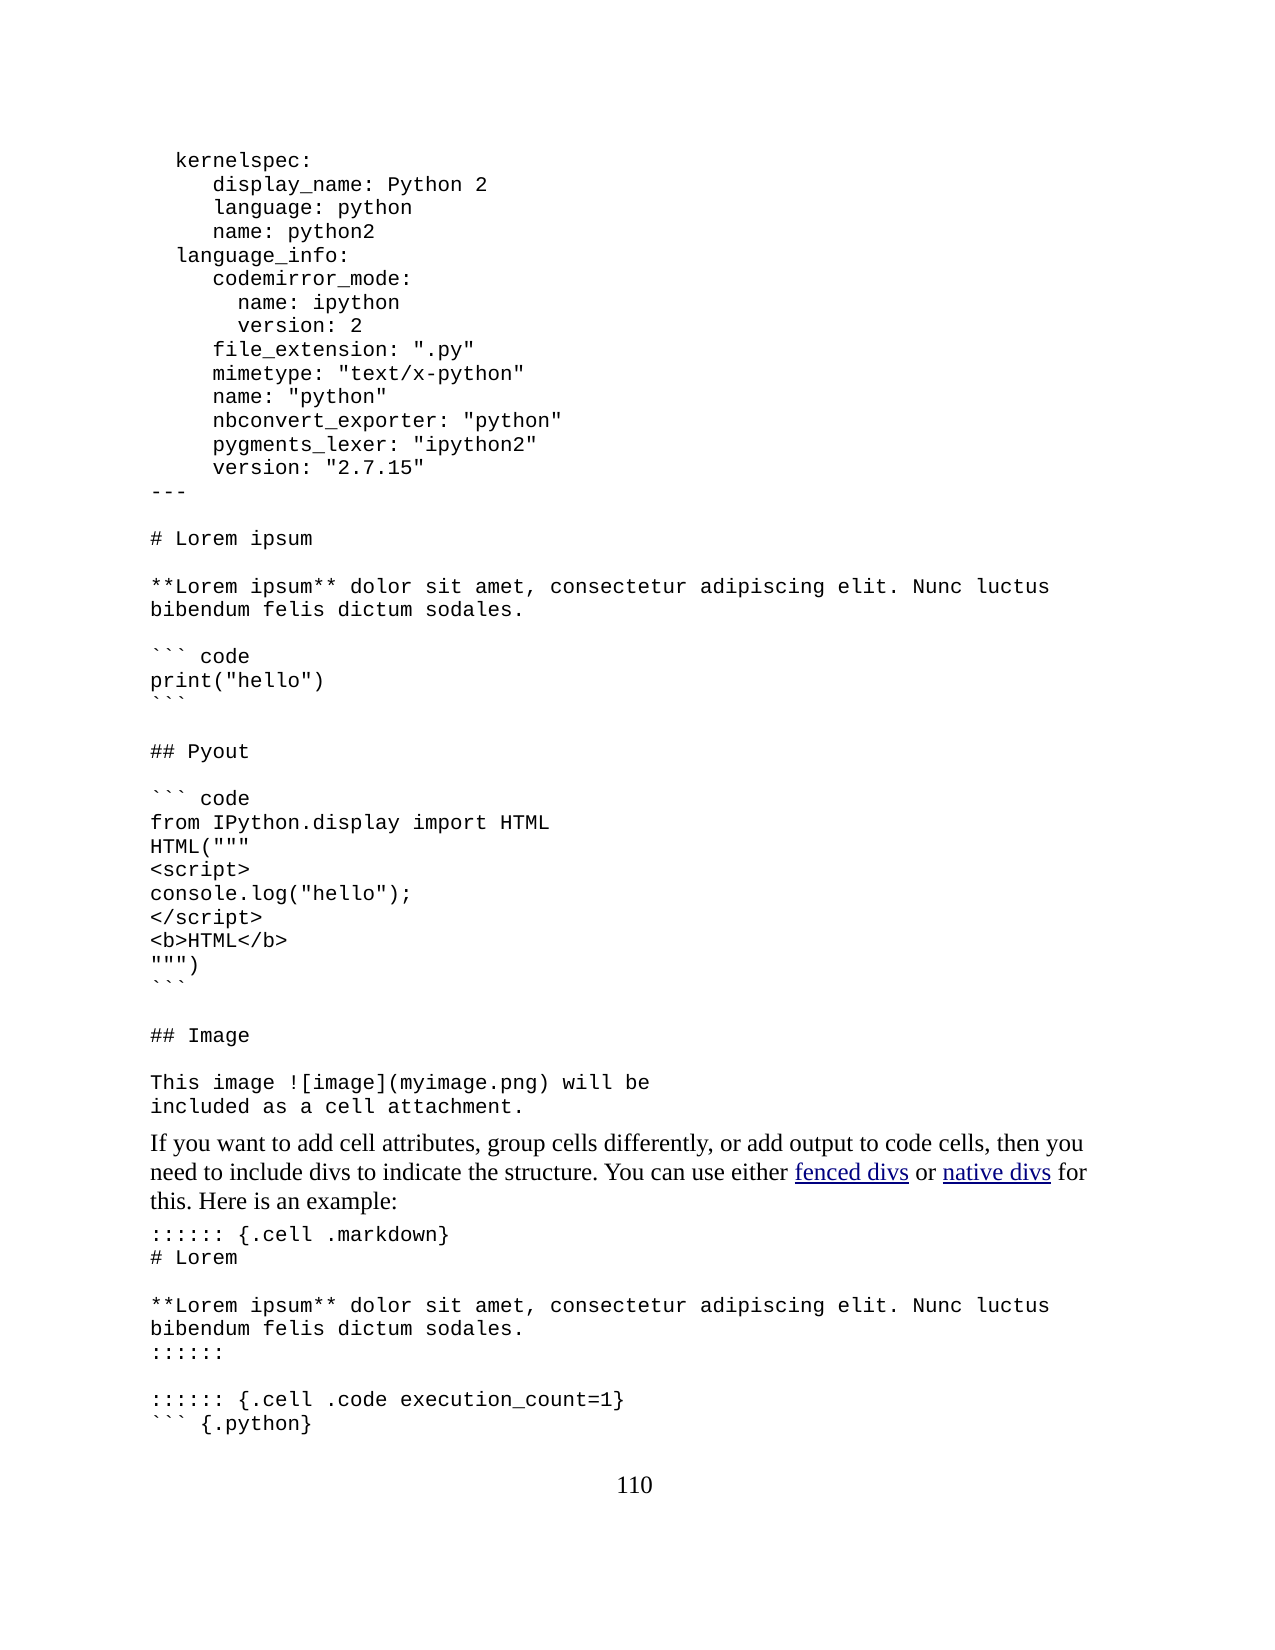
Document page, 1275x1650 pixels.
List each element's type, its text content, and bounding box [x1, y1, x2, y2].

text # Lorem ipsum [150, 528, 1125, 552]
text codemirror_mode: [150, 268, 1125, 292]
text <script> [150, 859, 1125, 883]
text name: ipython [150, 292, 1125, 316]
text ``` [150, 694, 1125, 717]
text If you want to add cell attributes, group cells differently, or add output to code cells, then you need to include divs to indicate the structure. You can use either fenced divs or native divs for this. Here is an example: [150, 1128, 1125, 1215]
text version: 2 [150, 316, 1125, 339]
text """) [150, 954, 1125, 978]
text nbconvert_exporter: "python" [150, 410, 1125, 434]
text from IPython.display import HTML [150, 812, 1125, 836]
text ``` [150, 978, 1125, 1001]
text # Lorem [150, 1247, 1125, 1271]
text ## Image [150, 1025, 1125, 1048]
text included as a cell attachment. [150, 1096, 1125, 1119]
text This image ![image](myimage.png) will be [150, 1072, 1125, 1096]
text :::::: {.cell .code execution_count=1} [150, 1389, 1125, 1413]
text --- [150, 481, 1125, 505]
text print("hello") [150, 670, 1125, 694]
text console.log("hello"); [150, 883, 1125, 907]
text display_name: Python 2 [150, 174, 1125, 197]
text :::::: {.cell .markdown} [150, 1224, 1125, 1247]
text ``` {.python} [150, 1413, 1125, 1436]
text </script> [150, 907, 1125, 930]
text ``` code [150, 647, 1125, 670]
text name: "python" [150, 386, 1125, 410]
text bibendum felis dictum sodales. [150, 1318, 1125, 1342]
text kernelspec: [150, 150, 1125, 174]
text language_info: [150, 244, 1125, 268]
text name: python2 [150, 221, 1125, 244]
text ``` code [150, 788, 1125, 812]
text bibendum felis dictum sodales. [150, 599, 1125, 623]
text file_extension: ".py" [150, 339, 1125, 363]
text :::::: [150, 1342, 1125, 1366]
text HTML(""" [150, 836, 1125, 859]
text **Lorem ipsum** dolor sit amet, consectetur adipiscing elit. Nunc luctus [150, 576, 1125, 599]
text version: "2.7.15" [150, 457, 1125, 481]
text **Lorem ipsum** dolor sit amet, consectetur adipiscing elit. Nunc luctus [150, 1294, 1125, 1318]
text <b>HTML</b> [150, 930, 1125, 954]
text mimetype: "text/x-python" [150, 363, 1125, 386]
text pygments_lexer: "ipython2" [150, 434, 1125, 457]
text ## Pyout [150, 741, 1125, 765]
text language: python [150, 197, 1125, 221]
